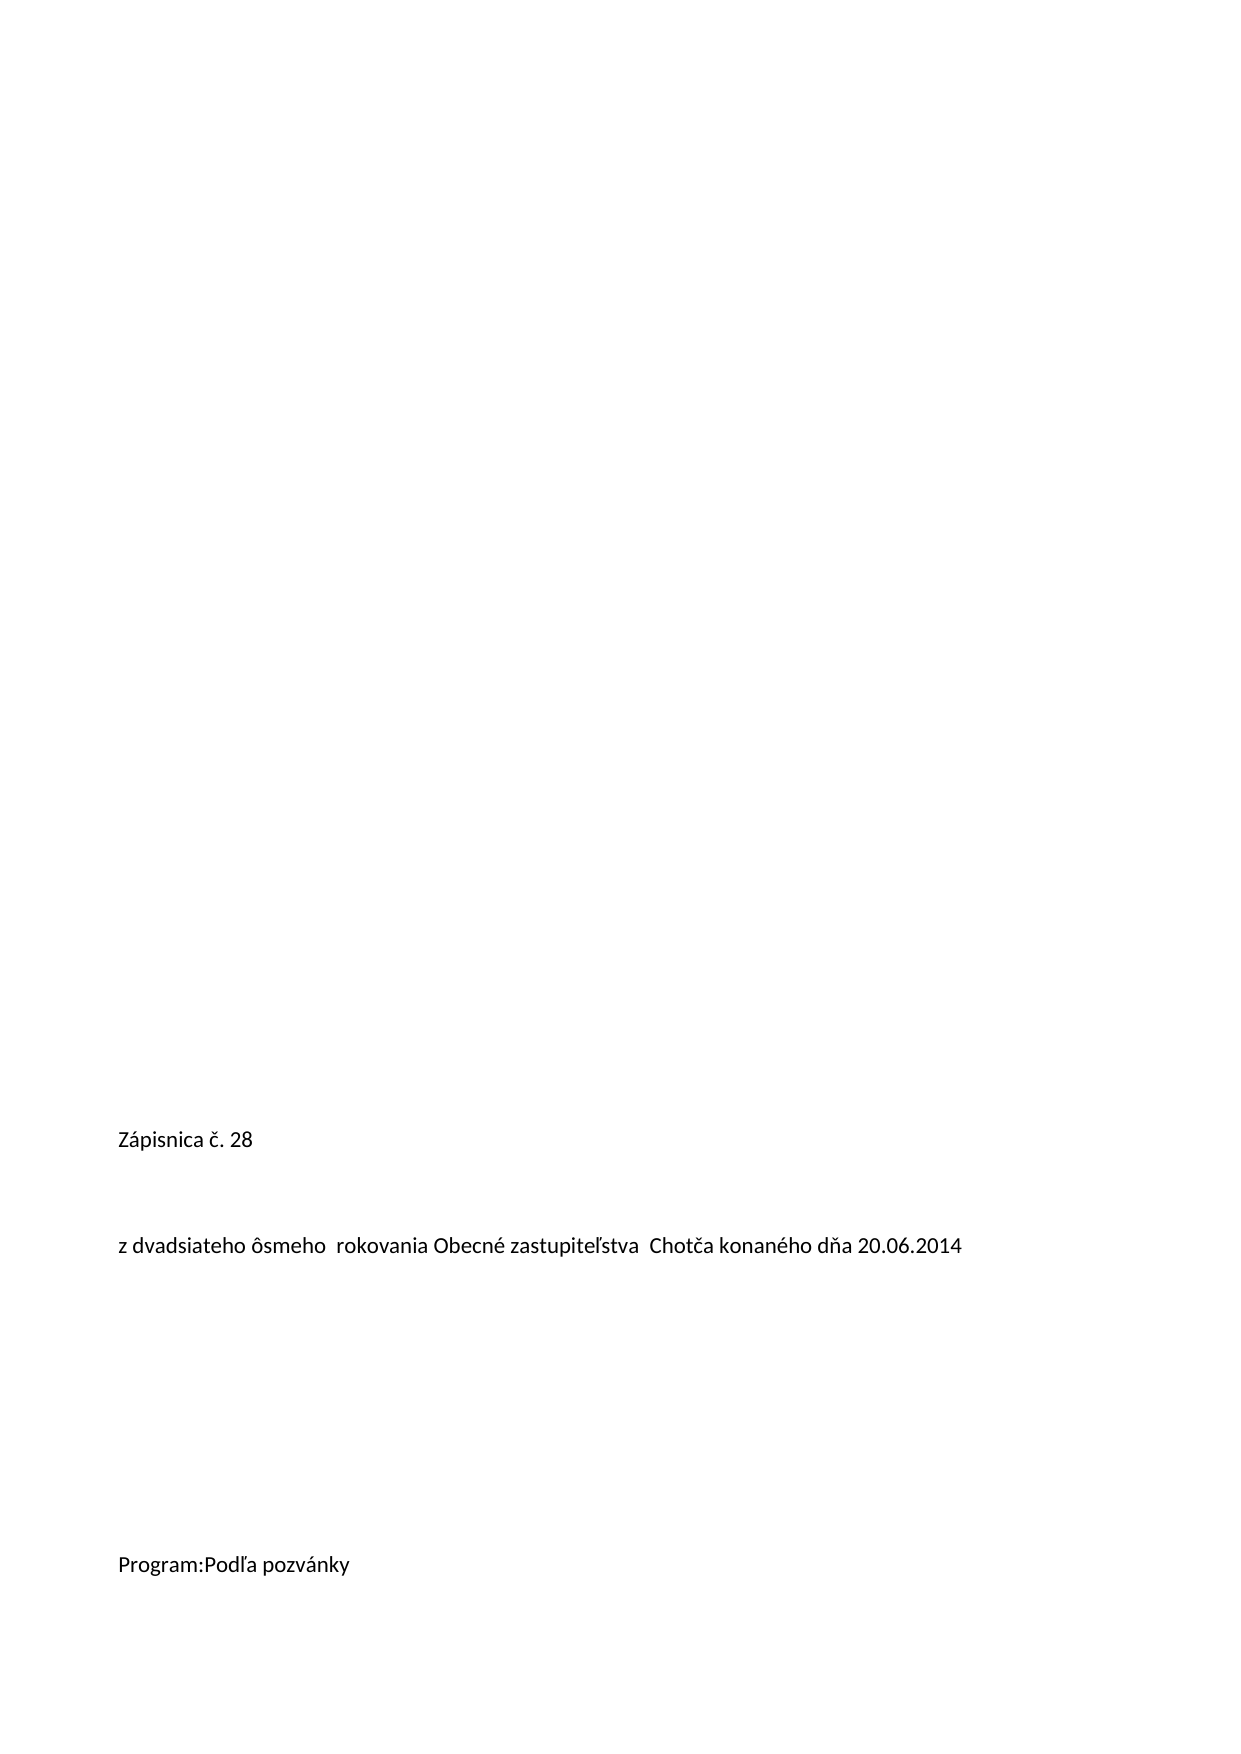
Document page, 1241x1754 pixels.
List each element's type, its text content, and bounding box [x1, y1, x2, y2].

text Zápisnica č. 28 [118, 1126, 1122, 1153]
text Program:Podľa pozvánky [118, 1550, 1122, 1578]
text z dvadsiateho ôsmeho rokovania Obecné zastupiteľstva Chotča konaného dňa 20.06.2014 [118, 1232, 1122, 1259]
